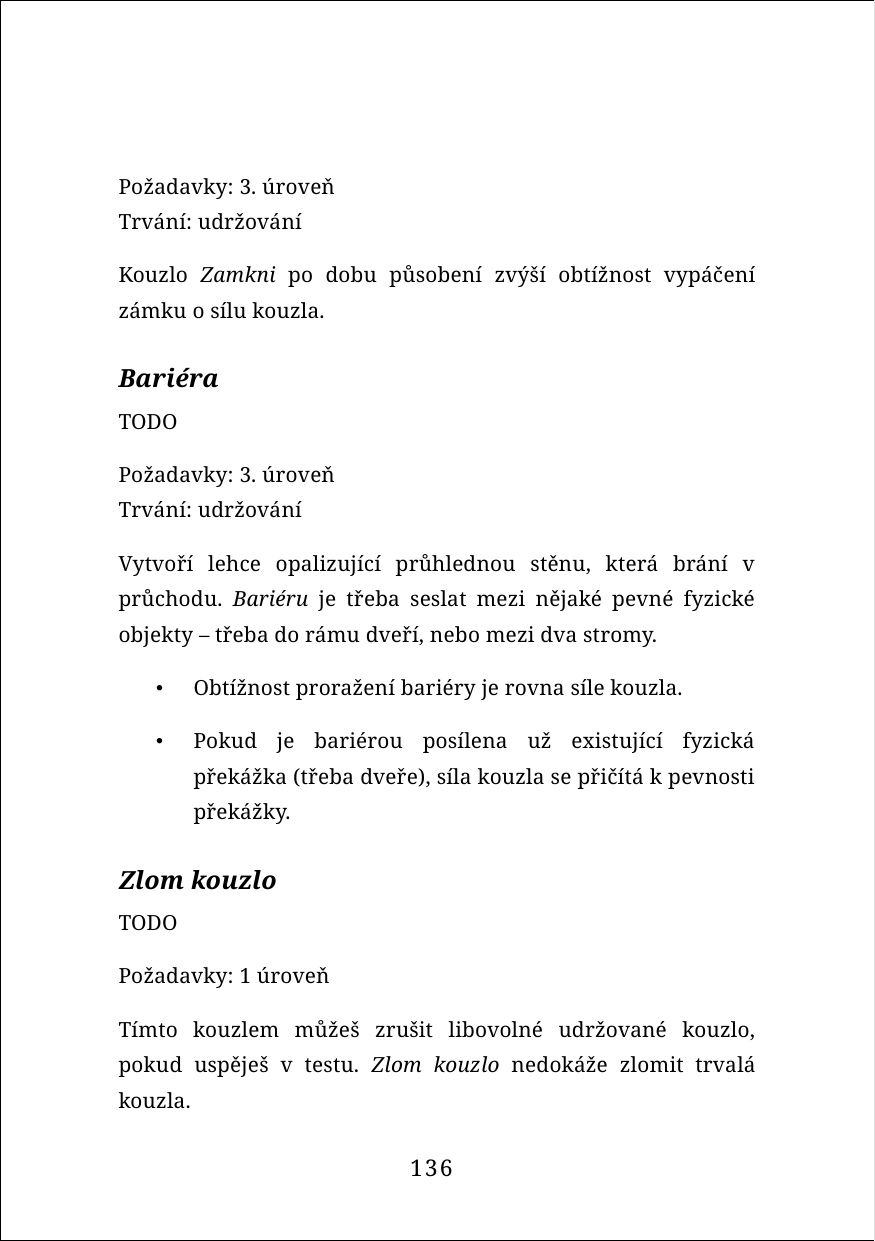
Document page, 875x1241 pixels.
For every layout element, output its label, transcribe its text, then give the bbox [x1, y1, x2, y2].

text TODO [118, 908, 756, 937]
text Požadavky: 3. úroveň Trvání: udržování [118, 172, 756, 236]
text TODO [118, 407, 756, 435]
subtitle Bariéra [118, 361, 756, 395]
text Požadavky: 3. úroveň Trvání: udržování [118, 460, 756, 524]
subtitle Zlom kouzlo [118, 862, 756, 896]
text Požadavky: 1 úroveň [118, 961, 756, 990]
list Pokud je bariérou posílena už existující fyzická překážka (třeba dveře), síla kouzla se přičítá k pevnosti překážky. [156, 726, 756, 826]
text Tímto kouzlem můžeš zrušit libovolné udržované kouzlo, pokud uspěješ v testu. Zlom kouzlo nedokáže zlomit trvalá kouzla. [118, 1015, 756, 1114]
list Obtížnost proražení bariéry je rovna síle kouzla. [156, 673, 756, 702]
text Vytvoří lehce opalizující průhlednou stěnu, která brání v průchodu. Bariéru je třeba seslat mezi nějaké pevné fyzické objekty – třeba do rámu dveří, nebo mezi dva stromy. [118, 549, 756, 648]
text Kouzlo Zamkni po dobu působení zvýší obtížnost vypáčení zámku o sílu kouzla. [118, 261, 756, 324]
